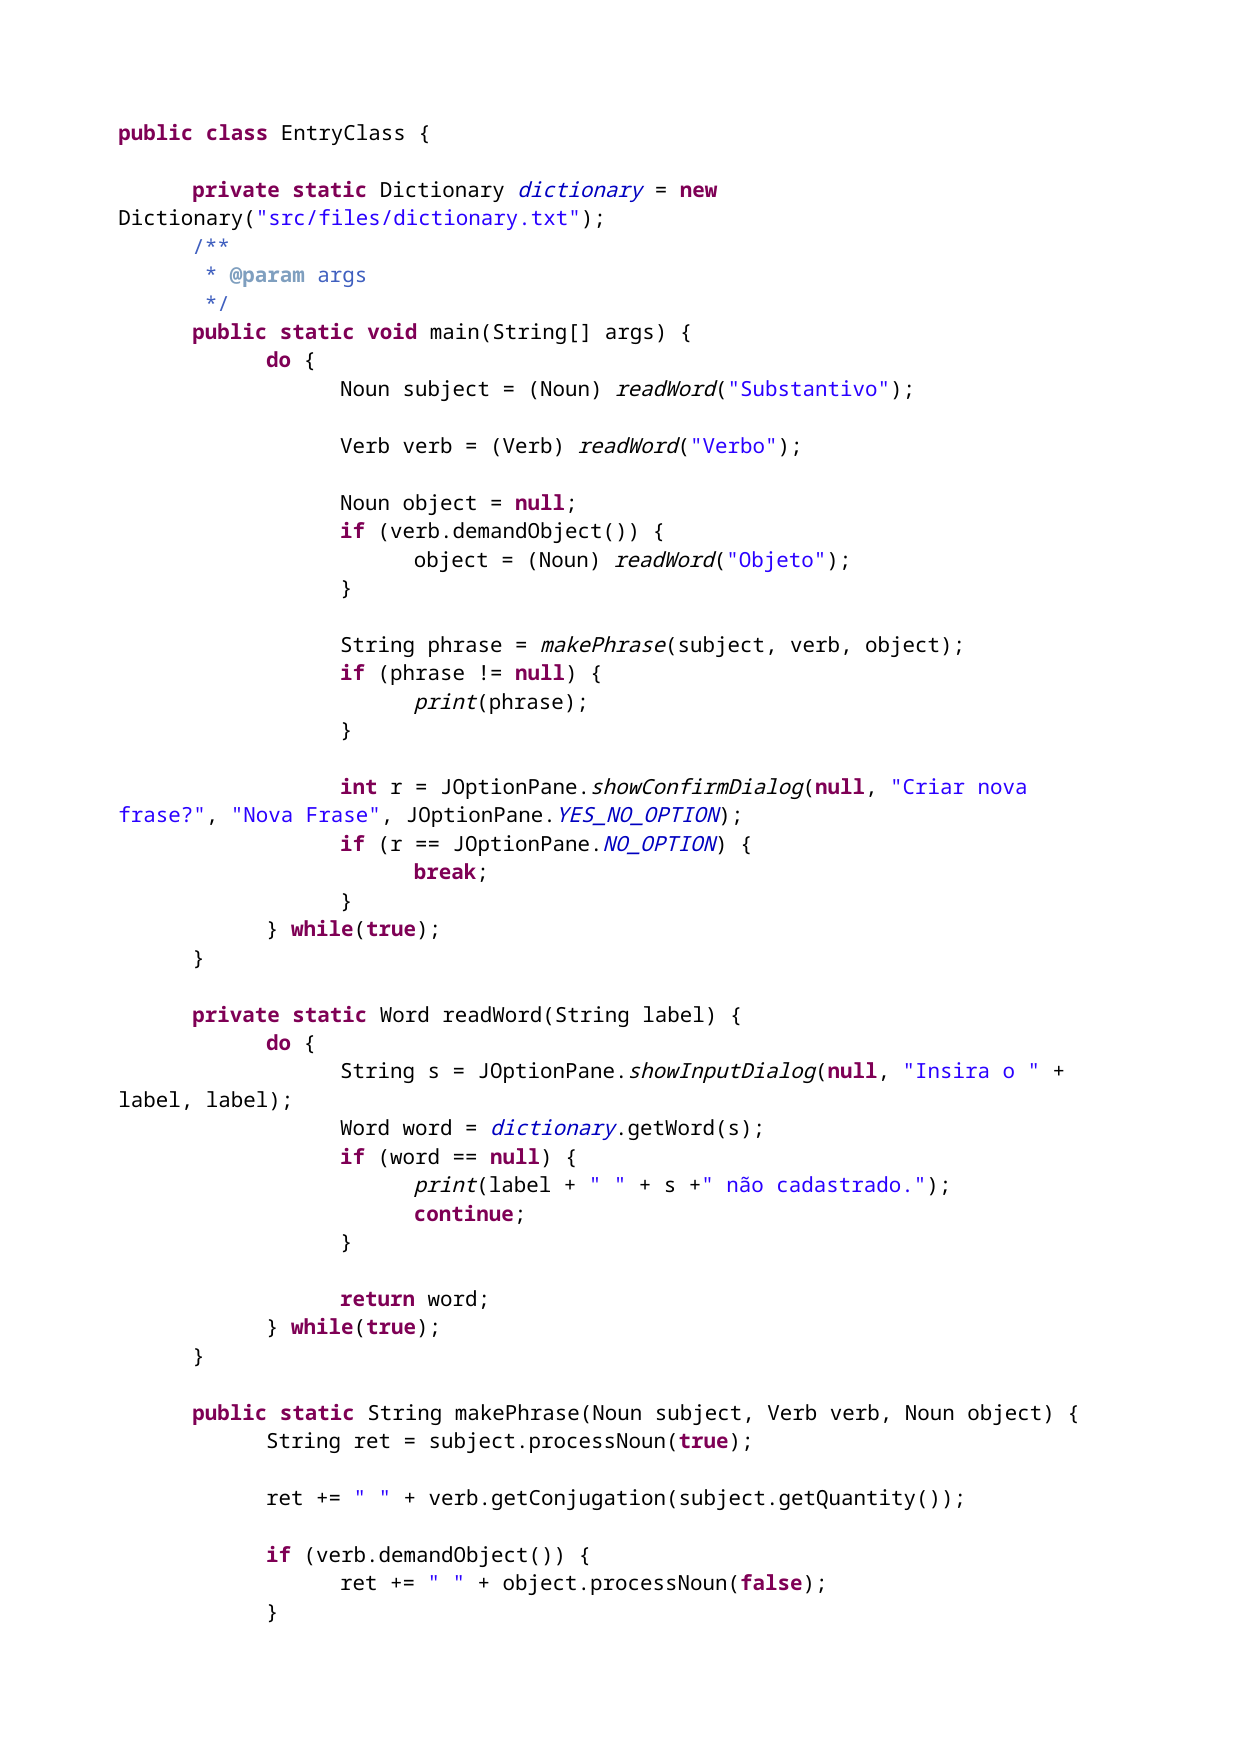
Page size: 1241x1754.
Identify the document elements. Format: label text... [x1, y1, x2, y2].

text if (word == null) { [118, 1142, 1122, 1170]
text Word word = dictionary.getWord(s); [118, 1113, 1122, 1142]
text String s = JOptionPane.showInputDialog(null, "Insira o " + label, label); [118, 1057, 1122, 1113]
text public static void main(String[] args) { [118, 317, 1122, 346]
text do { [118, 1028, 1122, 1057]
text int r = JOptionPane.showConfirmDialog(null, "Criar nova frase?", "Nova Frase", JOptionPane.YES_NO_OPTION); [118, 772, 1122, 829]
text } [118, 1597, 1122, 1625]
text private static Dictionary dictionary = new Dictionary("src/files/dictionary.txt"); [118, 175, 1122, 232]
text String phrase = makePhrase(subject, verb, object); [118, 630, 1122, 658]
text if (phrase != null) { [118, 658, 1122, 687]
text do { [118, 346, 1122, 374]
text print(label + " " + s +" não cadastrado."); [118, 1170, 1122, 1199]
text } while(true); [118, 914, 1122, 943]
text } [118, 715, 1122, 744]
text * @param args [118, 260, 1122, 289]
text Noun subject = (Noun) readWord("Substantivo"); [118, 374, 1122, 402]
text /** [118, 232, 1122, 260]
text } [118, 573, 1122, 602]
text object = (Noun) readWord("Objeto"); [118, 545, 1122, 573]
text continue; [118, 1199, 1122, 1227]
text break; [118, 857, 1122, 886]
text ret += " " + object.processNoun(false); [118, 1568, 1122, 1597]
text } [118, 886, 1122, 914]
text private static Word readWord(String label) { [118, 1000, 1122, 1028]
text print(phrase); [118, 687, 1122, 715]
text return word; [118, 1284, 1122, 1312]
text Verb verb = (Verb) readWord("Verbo"); [118, 431, 1122, 459]
text } while(true); [118, 1312, 1122, 1341]
text } [118, 1227, 1122, 1256]
text public class EntryClass { [118, 118, 1122, 147]
text } [118, 943, 1122, 971]
text Noun object = null; [118, 488, 1122, 516]
text if (verb.demandObject()) { [118, 1540, 1122, 1568]
text */ [118, 289, 1122, 317]
text String ret = subject.processNoun(true); [118, 1426, 1122, 1455]
text } [118, 1341, 1122, 1369]
text public static String makePhrase(Noun subject, Verb verb, Noun object) { [118, 1398, 1122, 1426]
text ret += " " + verb.getConjugation(subject.getQuantity()); [118, 1483, 1122, 1512]
text if (verb.demandObject()) { [118, 516, 1122, 545]
text if (r == JOptionPane.NO_OPTION) { [118, 829, 1122, 857]
